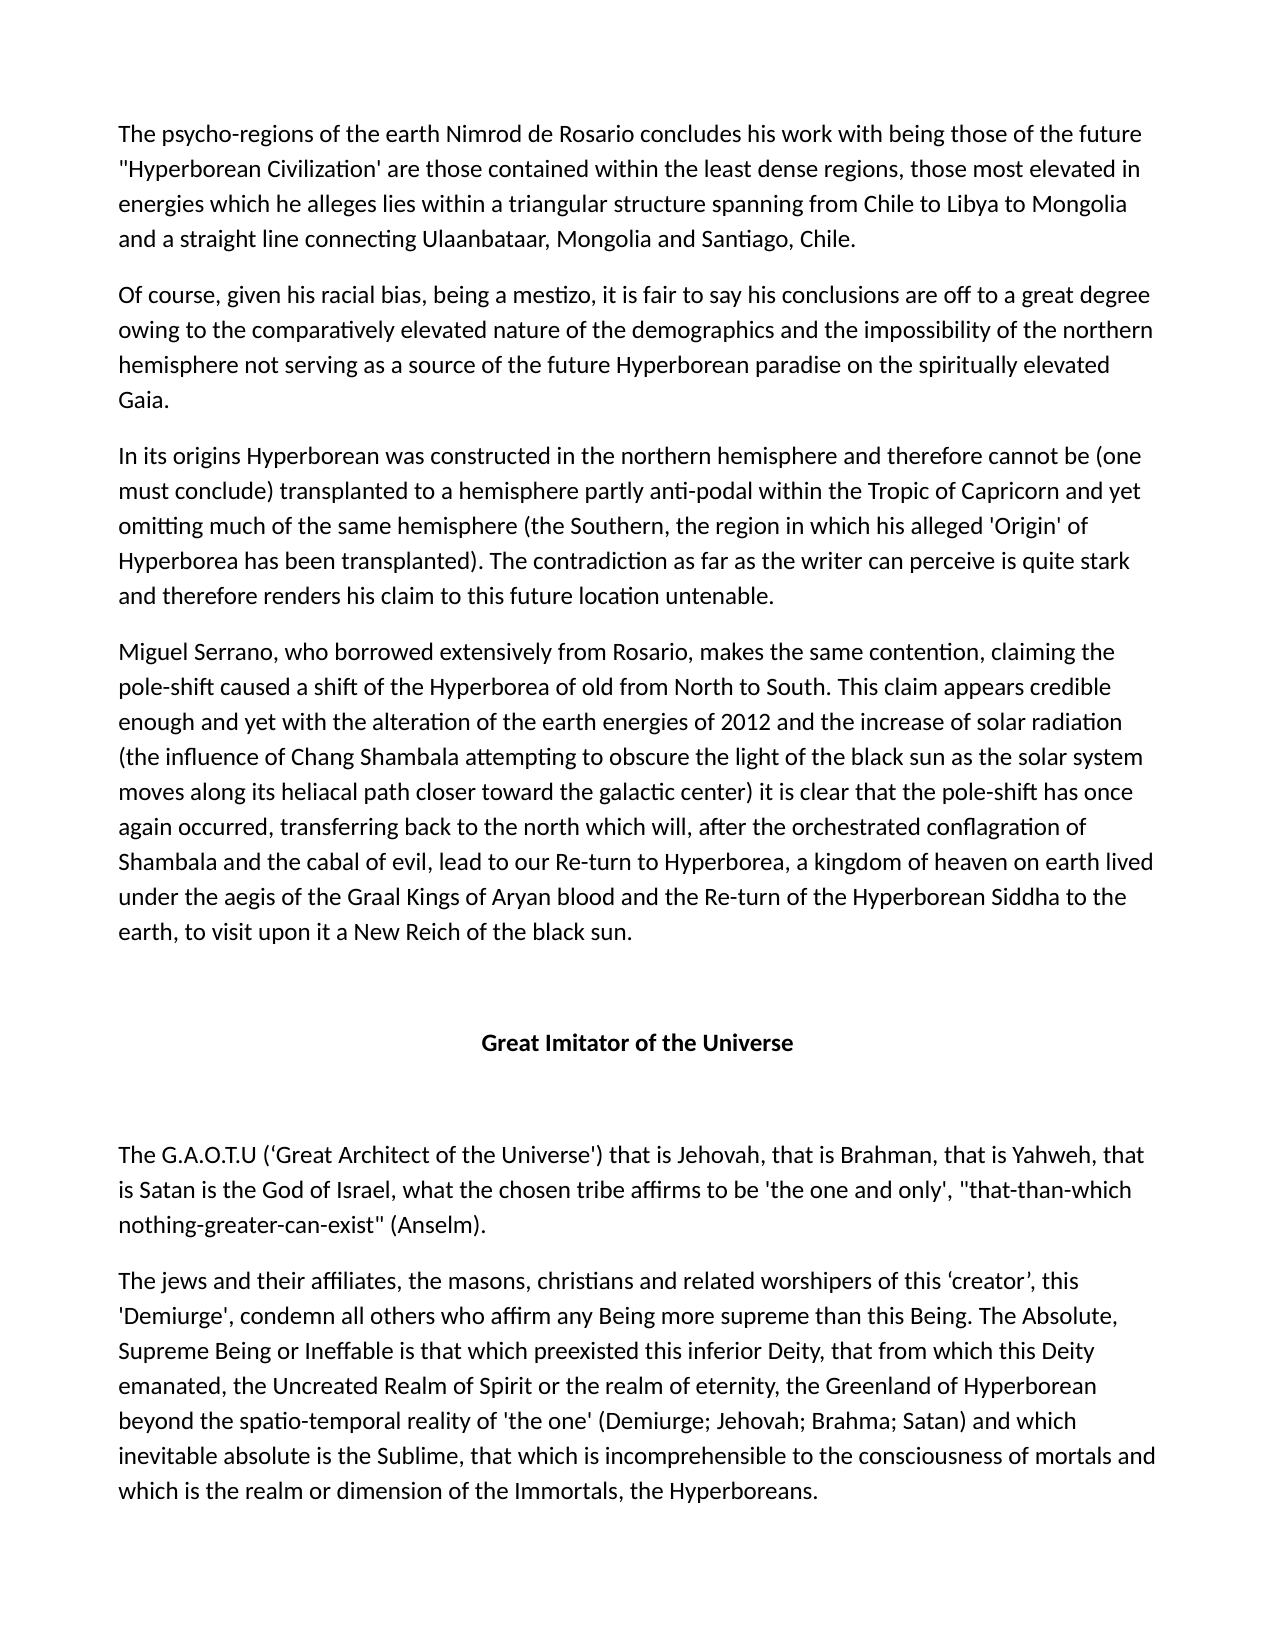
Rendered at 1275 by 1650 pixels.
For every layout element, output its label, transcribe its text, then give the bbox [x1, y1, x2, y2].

text Of course, given his racial bias, being a mestizo, it is fair to say his conclusions are off to a great degree owing to the comparatively elevated nature of the demographics and the impossibility of the northern hemisphere not serving as a source of the future Hyperborean paradise on the spiritually elevated Gaia. [118, 279, 1157, 414]
text The psycho-regions of the earth Nimrod de Rosario concludes his work with being those of the future "Hyperborean Civilization' are those contained within the least dense regions, those most elevated in energies which he alleges lies within a triangular structure spanning from Chile to Libya to Mongolia and a straight line connecting Ulaanbataar, Mongolia and Santiago, Chile. [118, 118, 1157, 254]
text The G.A.O.T.U (‘Great Architect of the Universe') that is Jehovah, that is Brahman, that is Yahweh, that is Satan is the God of Israel, what the chosen tribe affirms to be 'the one and only', "that-than-which nothing-greater-can-exist" (Anselm). [118, 1139, 1157, 1239]
text Great Imitator of the Universe [118, 1027, 1157, 1058]
text Miguel Serrano, who borrowed extensively from Rosario, makes the same contention, claiming the pole-shift caused a shift of the Hyperborea of old from North to South. This claim appears credible enough and yet with the alteration of the earth energies of 2012 and the increase of solar radiation (the influence of Chang Shambala attempting to obscure the light of the black sun as the solar system moves along its heliacal path closer toward the galactic center) it is clear that the pole-shift has once again occurred, transferring back to the north which will, after the orchestrated conflagration of Shambala and the cabal of evil, lead to our Re-turn to Hyperborea, a kingdom of heaven on earth lived under the aegis of the Graal Kings of Aryan blood and the Re-turn of the Hyperborean Siddha to the earth, to visit upon it a New Reich of the black sun. [118, 636, 1157, 946]
text The jews and their affiliates, the masons, christians and related worshipers of this ‘creator’, this 'Demiurge', condemn all others who affirm any Being more supreme than this Being. The Absolute, Supreme Being or Ineffable is that which preexisted this inferior Deity, that from which this Deity emanated, the Uncreated Realm of Spirit or the realm of eternity, the Greenland of Hyperborean beyond the spatio-temporal reality of 'the one' (Demiurge; Jehovah; Brahma; Satan) and which inevitable absolute is the Sublime, that which is incomprehensible to the consciousness of mortals and which is the realm or dimension of the Immortals, the Hyperboreans. [118, 1265, 1157, 1505]
text In its origins Hyperborean was constructed in the northern hemisphere and therefore cannot be (one must conclude) transplanted to a hemisphere partly anti-podal within the Tropic of Capricorn and yet omitting much of the same hemisphere (the Southern, the region in which his alleged 'Origin' of Hyperborea has been transplanted). The contradiction as far as the writer can perceive is quite stark and therefore renders his claim to this future location untenable. [118, 440, 1157, 610]
